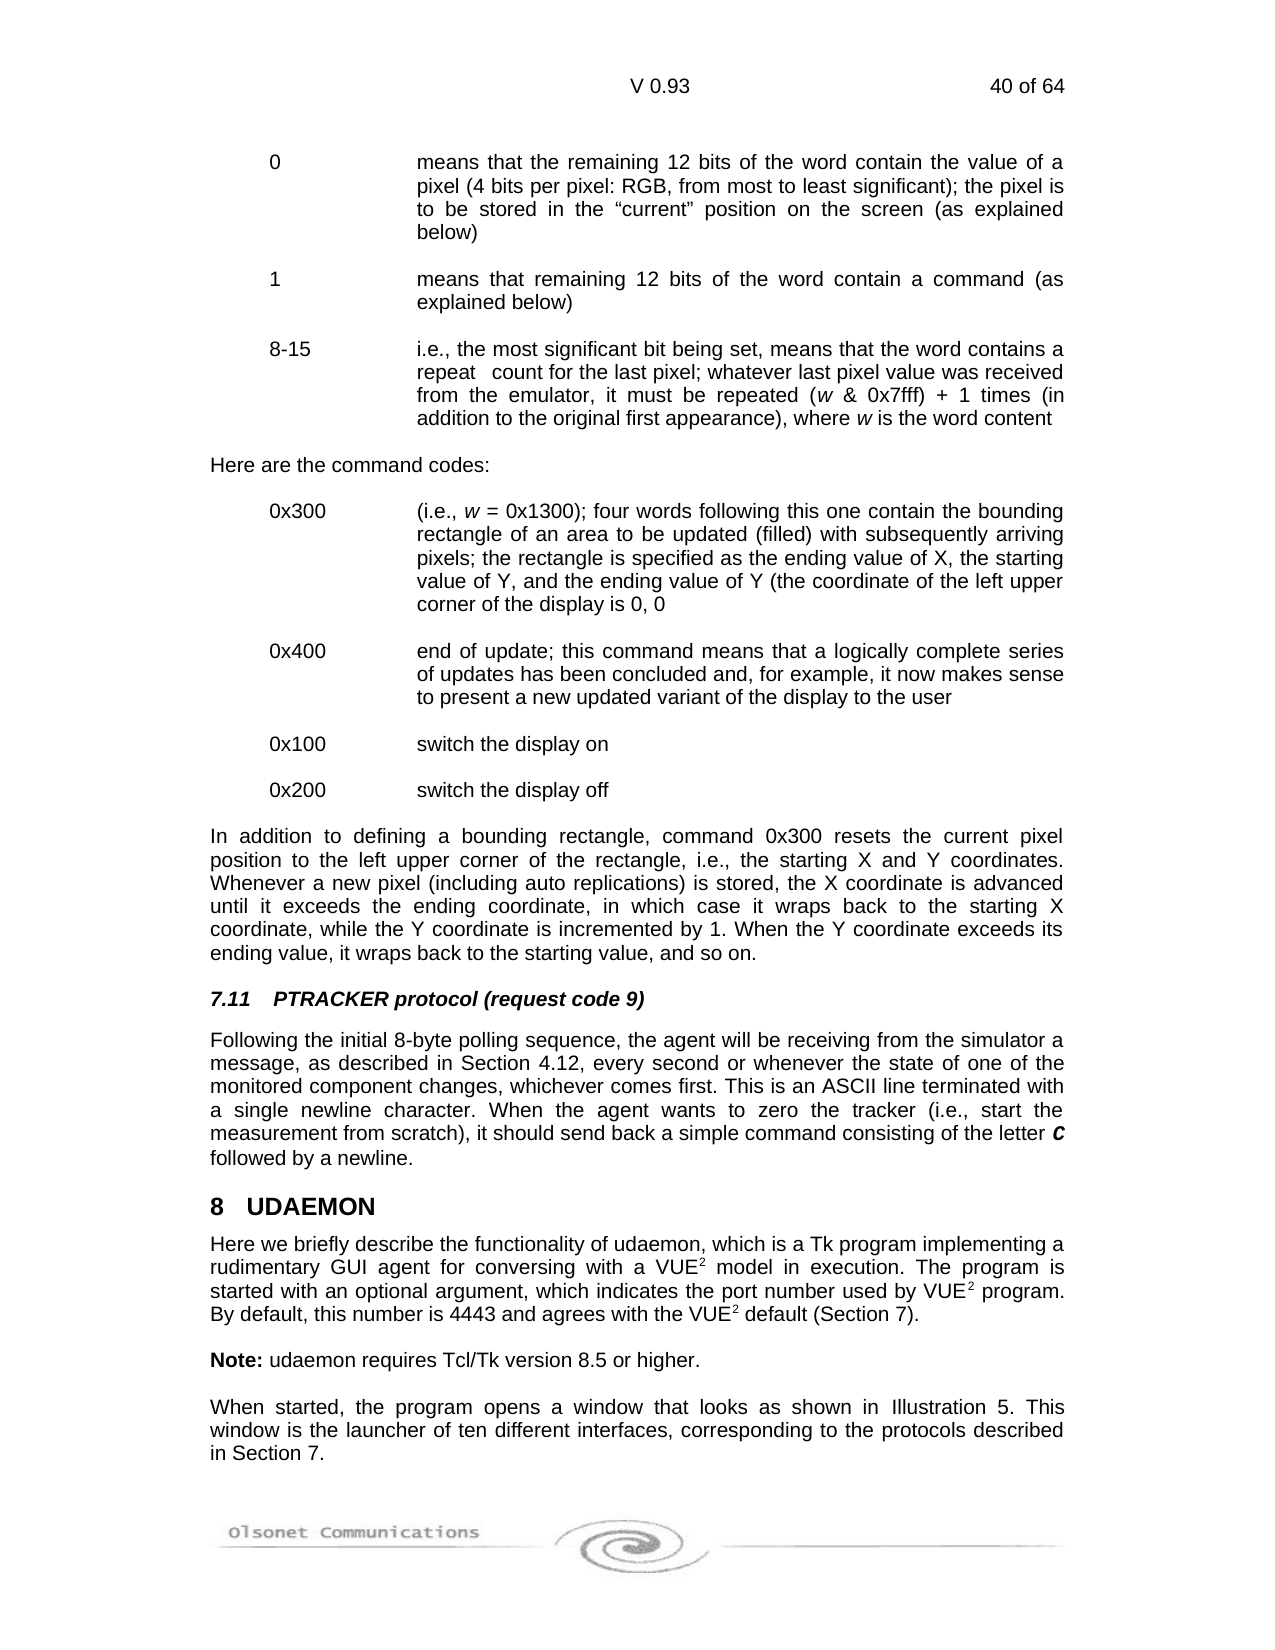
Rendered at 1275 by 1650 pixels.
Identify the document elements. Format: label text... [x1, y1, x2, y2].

text 0 means that the remaining 12 bits of the word contain the value of a pixel (4 bits per pixel: RGB, from most to least significant); the pixel is to be stored in the “current” position on the screen (as explained below) [269, 151, 1065, 244]
text 0x300 (i.e., w = 0x1300); four words following this one contain the bounding rectangle of an area to be updated (filled) with subsequently arriving pixels; the rectangle is specified as the ending value of X, the starting value of Y, and the ending value of Y (the coordinate of the left upper corner of the display is 0, 0 [269, 500, 1065, 616]
subtitle PTRACKER protocol (request code 9) [210, 988, 1065, 1011]
picture [210, 1504, 1065, 1596]
text Note: udaemon requires Tcl/Tk version 8.5 or higher. [210, 1349, 1065, 1372]
text Following the initial 8-byte polling sequence, the agent will be receiving from the simulator a message, as described in Section 4.12, every second or whenever the state of one of the monitored component changes, whichever comes first. This is an ASCII line terminated with a single newline character. When the agent wants to zero the tracker (i.e., start the measurement from scratch), it should send back a simple command consisting of the letter C followed by a newline. [210, 1028, 1065, 1170]
text 0x400 end of update; this command means that a logically complete series of updates has been concluded and, for example, it now makes sense to present a new updated variant of the display to the user [269, 639, 1065, 709]
text When started, the program opens a window that looks as shown in Illustration 5. This window is the launcher of ten different interfaces, corresponding to the protocols described in Section 7. [210, 1395, 1065, 1465]
text Here are the command codes: [210, 453, 1065, 477]
text 0x200 switch the display off [269, 778, 1065, 802]
subtitle UDAEMON [210, 1193, 1065, 1221]
text 0x100 switch the display on [269, 732, 1065, 755]
text 8-15 i.e., the most significant bit being set, means that the word contains a repeat count for the last pixel; whatever last pixel value was received from the emulator, it must be repeated (w & 0x7fff) + 1 times (in addition to the original first appearance), where w is the word content [269, 337, 1065, 430]
text In addition to defining a bounding rectangle, command 0x300 resets the current pixel position to the left upper corner of the rectangle, i.e., the starting X and Y coordinates. Whenever a new pixel (including auto replications) is stored, the X coordinate is advanced until it exceeds the ending coordinate, in which case it wraps back to the starting X coordinate, while the Y coordinate is incremented by 1. When the Y coordinate exceeds its ending value, it wraps back to the starting value, and so on. [210, 825, 1065, 964]
text Here we briefly describe the functionality of udaemon, which is a Tk program implementing a rudimentary GUI agent for conversing with a VUE2 model in execution. The program is started with an optional argument, which indicates the port number used by VUE2 program. By default, this number is 4443 and agrees with the VUE2 default (Section 7). [210, 1233, 1065, 1326]
text 1 means that remaining 12 bits of the word contain a command (as explained below) [269, 267, 1065, 314]
